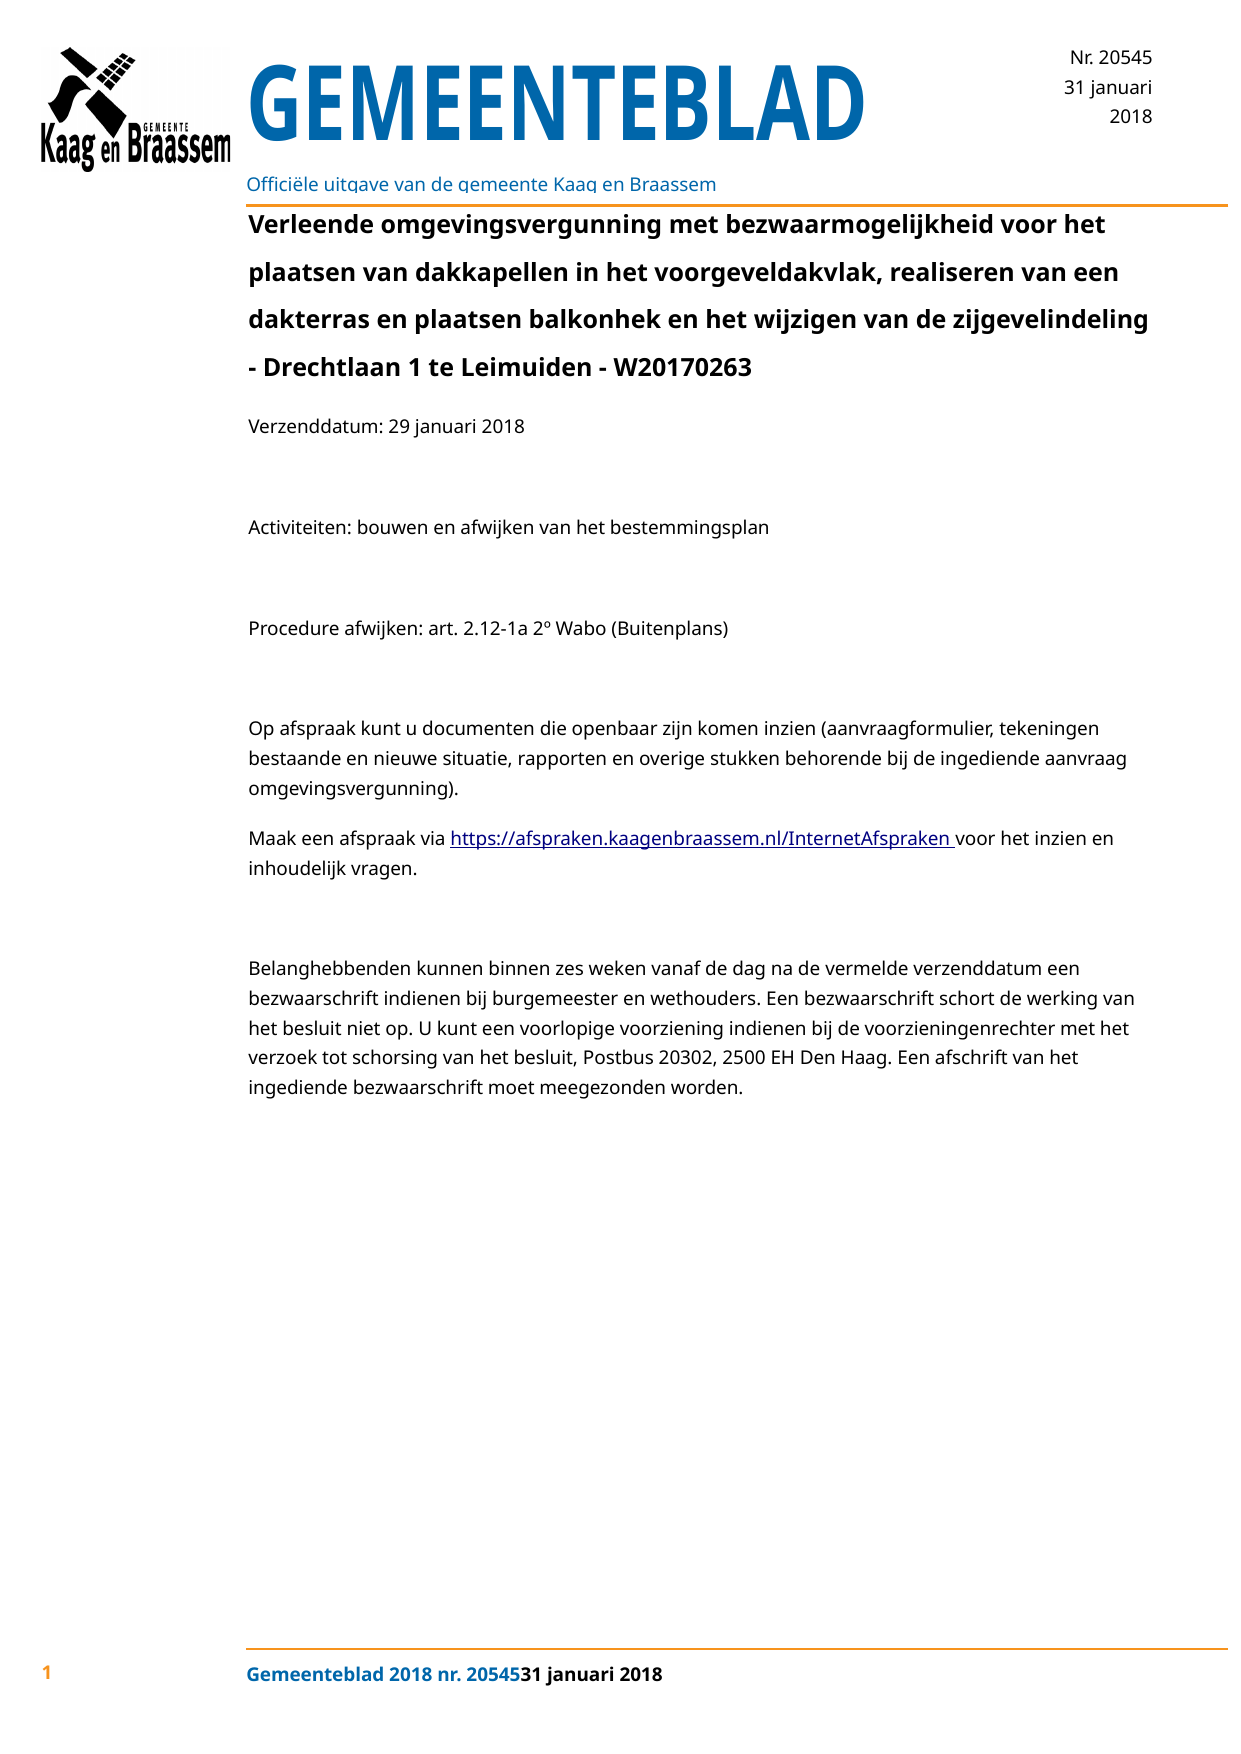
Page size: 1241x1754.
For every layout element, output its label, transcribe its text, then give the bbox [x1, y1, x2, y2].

text Verleende omgevingsvergunning met bezwaarmogelijkheid voor het plaatsen van dakkapellen in het voorgeveldakvlak, realiseren van een dakterras en plaatsen balkonhek en het wijzigen van de zijgevelindeling - Drechtlaan 1 te Leimuiden - W20170263 [248, 207, 1152, 384]
text Procedure afwijken: art. 2.12-1a 2º Wabo (Buitenplans) [248, 615, 1152, 641]
text Activiteiten: bouwen en afwijken van het bestemmingsplan [248, 514, 1152, 540]
text Belanghebbenden kunnen binnen zes weken vanaf de dag na de vermelde verzenddatum een bezwaarschrift indienen bij burgemeester en wethouders. Een bezwaarschrift schort de werking van het besluit niet op. U kunt een voorlopige voorziening indienen bij de voorzieningenrechter met het verzoek tot schorsing van het besluit, Postbus 20302, 2500 EH Den Haag. Een afschrift van het ingediende bezwaarschrift moet meegezonden worden. [248, 956, 1152, 1100]
text Verzenddatum: 29 januari 2018 [248, 413, 1152, 439]
picture [41, 47, 231, 172]
text Op afspraak kunt u documenten die openbaar zijn komen inzien (aanvraagformulier, tekeningen bestaande en nieuwe situatie, rapporten en overige stukken behorende bij de ingediende aanvraag omgevingsvergunning). [248, 716, 1152, 801]
text Maak een afspraak via https://afspraken.kaagenbraassem.nl/InternetAfspraken voor het inzien en inhoudelijk vragen. [248, 825, 1152, 881]
